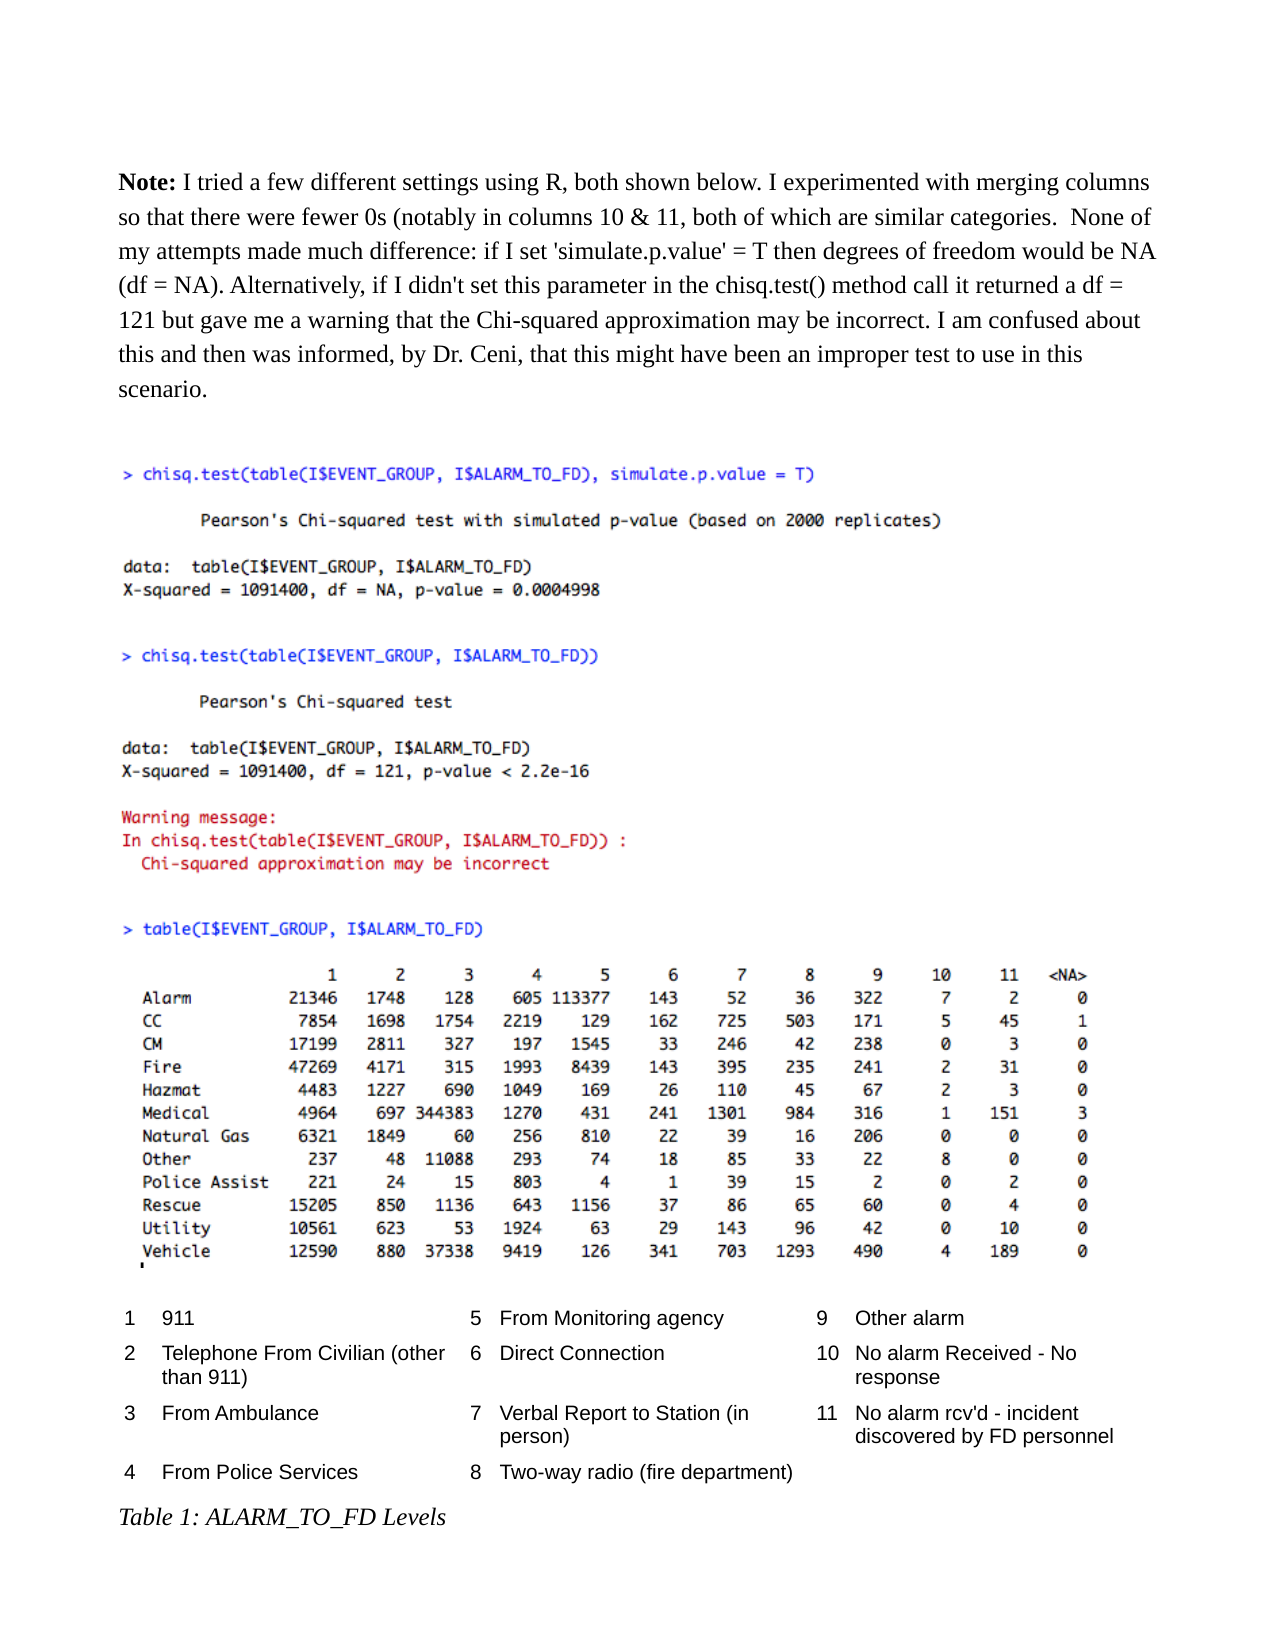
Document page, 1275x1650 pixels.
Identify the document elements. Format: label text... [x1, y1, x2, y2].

picture [118, 920, 1104, 1268]
table_header 9 [811, 1300, 849, 1335]
table_header 911 [156, 1300, 464, 1335]
table_cell 2 [118, 1335, 156, 1395]
table_cell No alarm Received - No response [849, 1335, 1157, 1395]
table_cell 6 [464, 1335, 494, 1395]
picture [118, 461, 970, 604]
table_cell 8 [464, 1454, 494, 1489]
table_cell Two-way radio (fire department) [494, 1454, 811, 1489]
text Table 1: ALARM_TO_FD Levels [118, 1502, 1157, 1531]
table_cell From Police Services [156, 1454, 464, 1489]
table_cell 11 [811, 1395, 849, 1454]
table_cell [811, 1454, 849, 1489]
table_cell 3 [118, 1395, 156, 1454]
table_header From Monitoring agency [494, 1300, 811, 1335]
text Note: I tried a few different settings using R, both shown below. I experimented with merging columns so that there were fewer 0s (notably in columns 10 & 11, both of which are similar categories. None of my attempts made much difference: if I set 'simulate.p.value' = T then degrees of freedom would be NA (df = NA). Alternatively, if I didn't set this parameter in the chisq.test() method call it returned a df = 121 but gave me a warning that the Chi-squared approximation may be incorrect. I am confused about this and then was informed, by Dr. Ceni, that this might have been an improper test to use in this scenario. [118, 167, 1157, 403]
table_header Other alarm [849, 1300, 1157, 1335]
table_cell Verbal Report to Station (in person) [494, 1395, 811, 1454]
table_header 5 [464, 1300, 494, 1335]
table_cell Telephone From Civilian (other than 911) [156, 1335, 464, 1395]
picture [118, 648, 671, 875]
table_cell 7 [464, 1395, 494, 1454]
table_cell Direct Connection [494, 1335, 811, 1395]
table_cell From Ambulance [156, 1395, 464, 1454]
table_cell No alarm rcv'd - incident discovered by FD personnel [849, 1395, 1157, 1454]
table_cell 4 [118, 1454, 156, 1489]
table_cell 10 [811, 1335, 849, 1395]
table_cell [849, 1454, 1157, 1489]
table_header 1 [118, 1300, 156, 1335]
